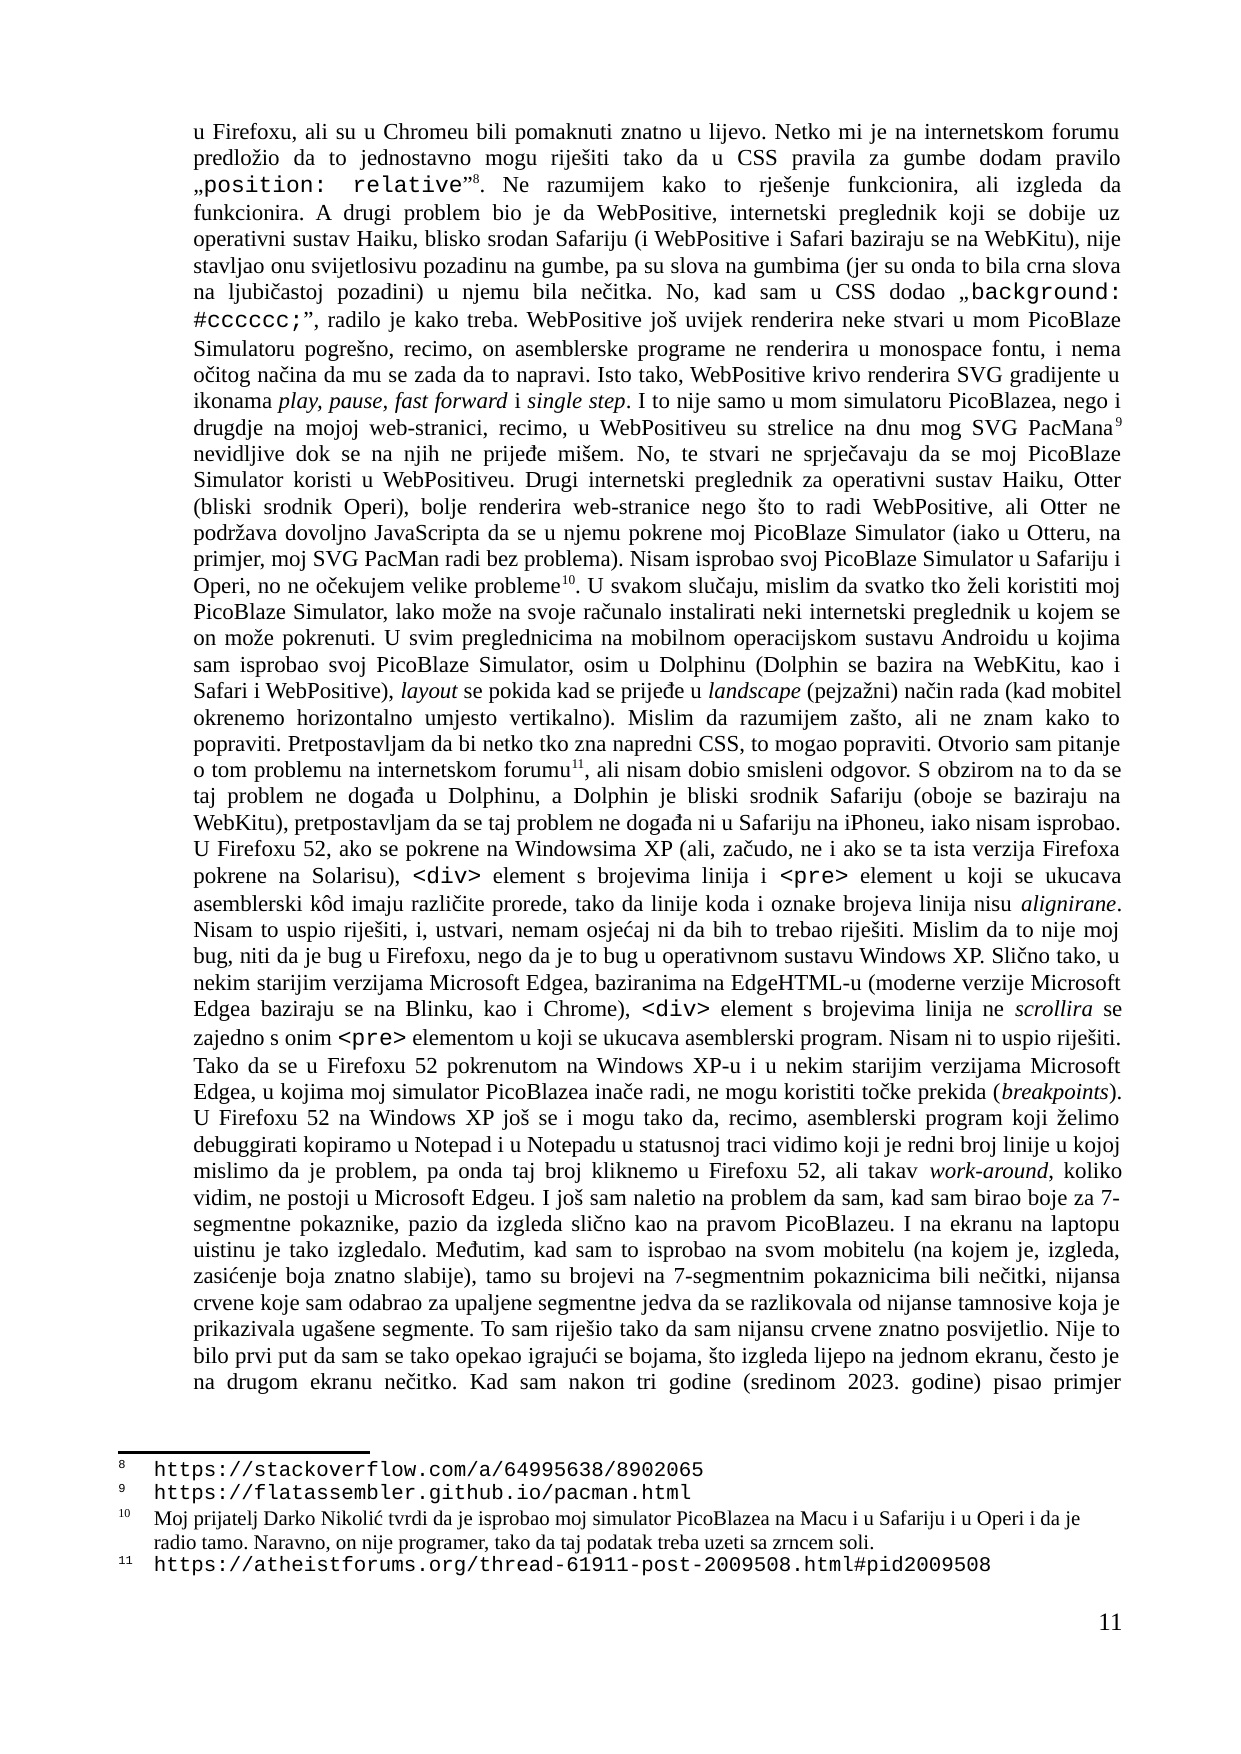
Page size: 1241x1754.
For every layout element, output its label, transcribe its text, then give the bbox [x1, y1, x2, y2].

text https://stackoverflow.com/a/64995638/8902065 [118, 1458, 1122, 1482]
text u Firefoxu, ali su u Chromeu bili pomaknuti znatno u lijevo. Netko mi je na internetskom forumu predložio da to jednostavno mogu riješiti tako da u CSS pravila za gumbe dodam pravilo „position: relative”. Ne razumijem kako to rješenje funkcionira, ali izgleda da funkcionira. A drugi problem bio je da WebPositive, internetski preglednik koji se dobije uz operativni sustav Haiku, blisko srodan Safariju (i WebPositive i Safari baziraju se na WebKitu), nije stavljao onu svijetlosivu pozadinu na gumbe, pa su slova na gumbima (jer su onda to bila crna slova na ljubičastoj pozadini) u njemu bila nečitka. No, kad sam u CSS dodao „background: #cccccc;”, radilo je kako treba. WebPositive još uvijek renderira neke stvari u mom PicoBlaze Simulatoru pogrešno, recimo, on asemblerske programe ne renderira u monospace fontu, i nema očitog načina da mu se zada da to napravi. Isto tako, WebPositive krivo renderira SVG gradijente u ikonama play, pause, fast forward i single step. I to nije samo u mom simulatoru PicoBlazea, nego i drugdje na mojoj web-stranici, recimo, u WebPositiveu su strelice na dnu mog SVG PacMana nevidljive dok se na njih ne prijeđe mišem. No, te stvari ne sprječavaju da se moj PicoBlaze Simulator koristi u WebPositiveu. Drugi internetski preglednik za operativni sustav Haiku, Otter (bliski srodnik Operi), bolje renderira web-stranice nego što to radi WebPositive, ali Otter ne podržava dovoljno JavaScripta da se u njemu pokrene moj PicoBlaze Simulator (iako u Otteru, na primjer, moj SVG PacMan radi bez problema). Nisam isprobao svoj PicoBlaze Simulator u Safariju i Operi, no ne očekujem velike probleme. U svakom slučaju, mislim da svatko tko želi koristiti moj PicoBlaze Simulator, lako može na svoje računalo instalirati neki internetski preglednik u kojem se on može pokrenuti. U svim preglednicima na mobilnom operacijskom sustavu Androidu u kojima sam isprobao svoj PicoBlaze Simulator, osim u Dolphinu (Dolphin se bazira na WebKitu, kao i Safari i WebPositive), layout se pokida kad se prijeđe u landscape (pejzažni) način rada (kad mobitel okrenemo horizontalno umjesto vertikalno). Mislim da razumijem zašto, ali ne znam kako to popraviti. Pretpostavljam da bi netko tko zna napredni CSS, to mogao popraviti. Otvorio sam pitanje o tom problemu na internetskom forumu, ali nisam dobio smisleni odgovor. S obzirom na to da se taj problem ne događa u Dolphinu, a Dolphin je bliski srodnik Safariju (oboje se baziraju na WebKitu), pretpostavljam da se taj problem ne događa ni u Safariju na iPhoneu, iako nisam isprobao. U Firefoxu 52, ako se pokrene na Windowsima XP (ali, začudo, ne i ako se ta ista verzija Firefoxa pokrene na Solarisu), <div> element s brojevima linija i <pre> element u koji se ukucava asemblerski kôd imaju različite prorede, tako da linije koda i oznake brojeva linija nisu alignirane. Nisam to uspio riješiti, i, ustvari, nemam osjećaj ni da bih to trebao riješiti. Mislim da to nije moj bug, niti da je bug u Firefoxu, nego da je to bug u operativnom sustavu Windows XP. Slično tako, u nekim starijim verzijama Microsoft Edgea, baziranima na EdgeHTML-u (moderne verzije Microsoft Edgea baziraju se na Blinku, kao i Chrome), <div> element s brojevima linija ne scrollira se zajedno s onim <pre> elementom u koji se ukucava asemblerski program. Nisam ni to uspio riješiti. Tako da se u Firefoxu 52 pokrenutom na Windows XP-u i u nekim starijim verzijama Microsoft Edgea, u kojima moj simulator PicoBlazea inače radi, ne mogu koristiti točke prekida (breakpoints). U Firefoxu 52 na Windows XP još se i mogu tako da, recimo, asemblerski program koji želimo debuggirati kopiramo u Notepad i u Notepadu u statusnoj traci vidimo koji je redni broj linije u kojoj mislimo da je problem, pa onda taj broj kliknemo u Firefoxu 52, ali takav work-around, koliko vidim, ne postoji u Microsoft Edgeu. I još sam naletio na problem da sam, kad sam birao boje za 7-segmentne pokaznike, pazio da izgleda slično kao na pravom PicoBlazeu. I na ekranu na laptopu uistinu je tako izgledalo. Međutim, kad sam to isprobao na svom mobitelu (na kojem je, izgleda, zasićenje boja znatno slabije), tamo su brojevi na 7-segmentnim pokaznicima bili nečitki, nijansa crvene koje sam odabrao za upaljene segmentne jedva da se razlikovala od nijanse tamnosive koja je prikazivala ugašene segmente. To sam riješio tako da sam nijansu crvene znatno posvijetlio. Nije to bilo prvi put da sam se tako opekao igrajući se bojama, što izgleda lijepo na jednom ekranu, često je na drugom ekranu nečitko. Kad sam nakon tri godine (sredinom 2023. godine) pisao primjer [193, 118, 1122, 1394]
text https://flatassembler.github.io/pacman.html [118, 1482, 1122, 1506]
text Moj prijatelj Darko Nikolić tvrdi da je isprobao moj simulator PicoBlazea na Macu i u Safariju i u Operi i da je radio tamo. Naravno, on nije programer, tako da taj podatak treba uzeti sa zrncem soli. [118, 1506, 1122, 1554]
text https://atheistforums.org/thread-61911-post-2009508.html#pid2009508 [118, 1554, 1122, 1578]
